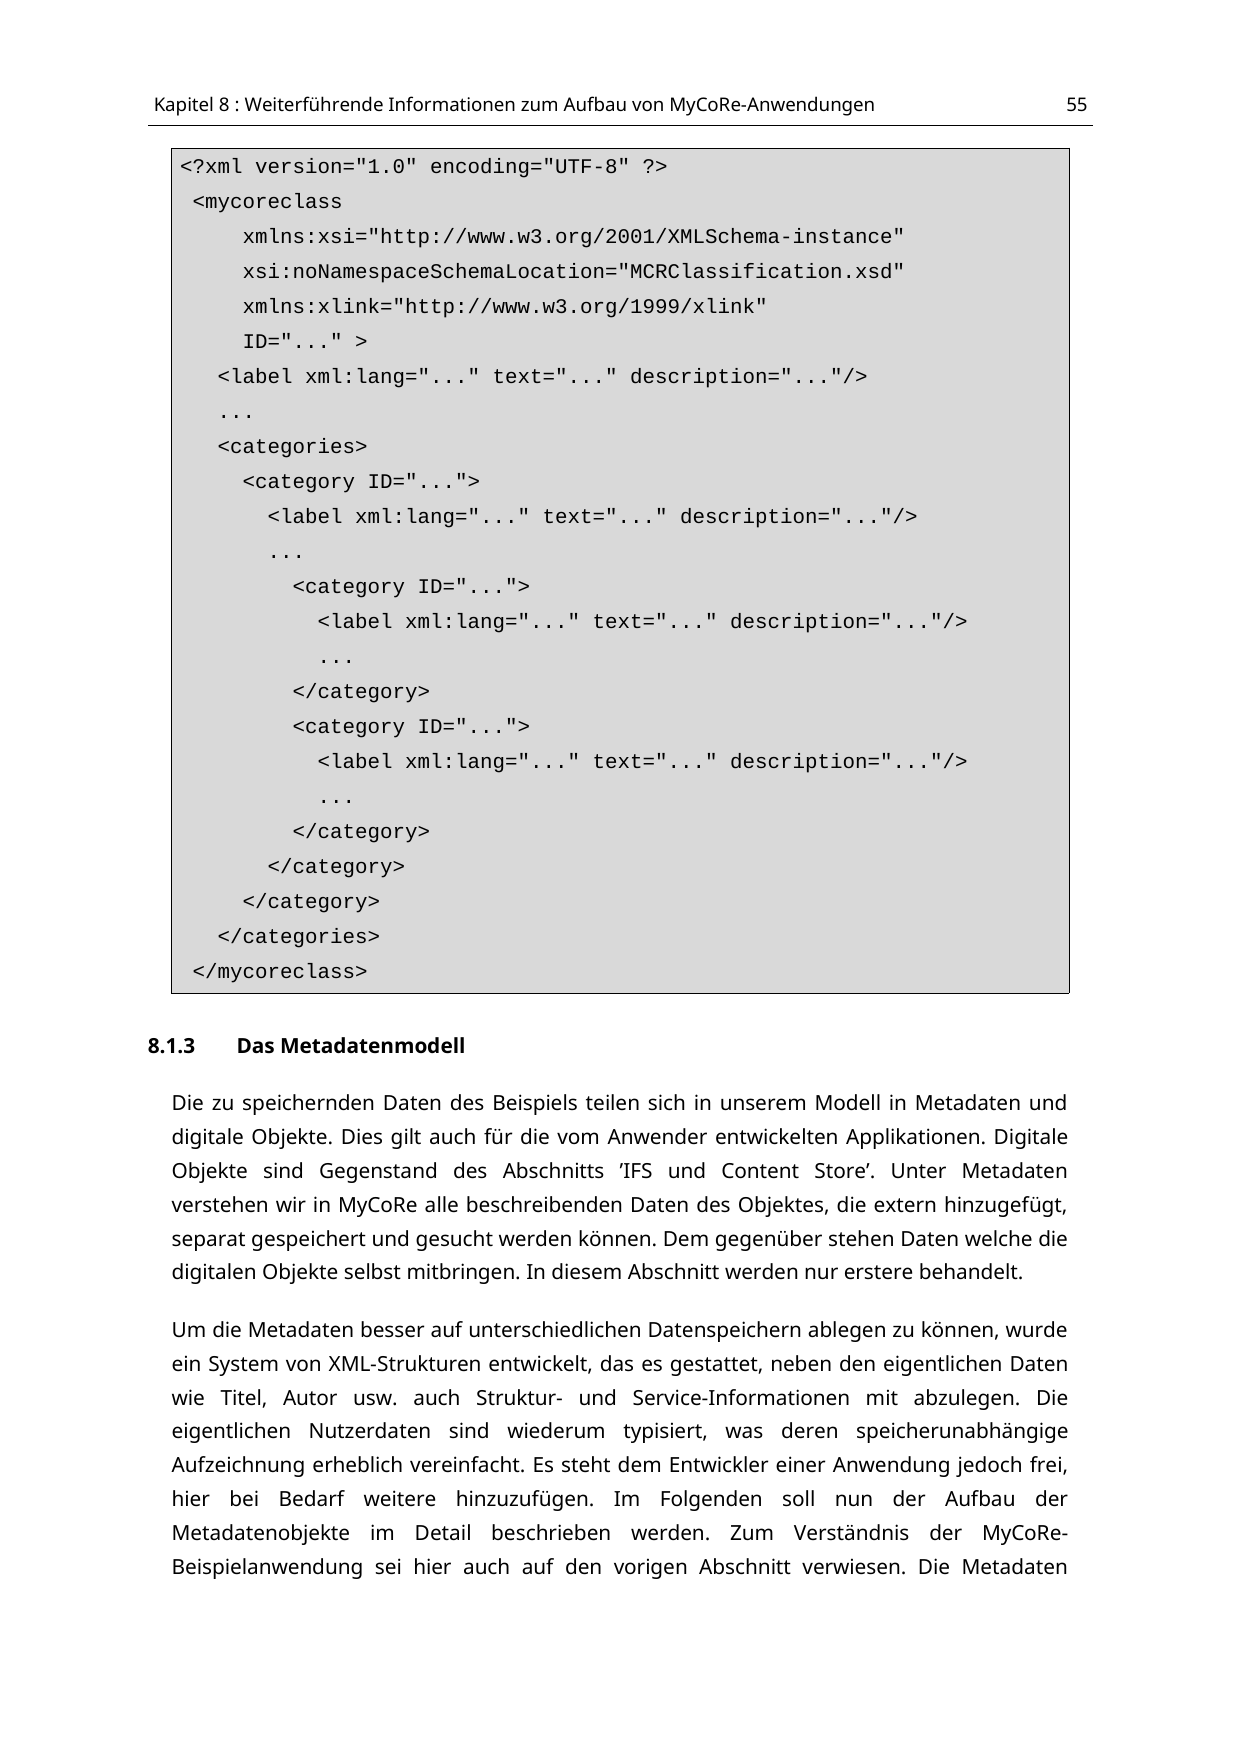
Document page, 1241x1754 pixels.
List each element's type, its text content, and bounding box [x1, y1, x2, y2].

text </category> [172, 813, 1069, 844]
text <mycoreclass [172, 183, 1069, 214]
text </category> [172, 673, 1069, 704]
text <category ID="..."> [172, 463, 1069, 494]
text ID="..." > [172, 323, 1069, 354]
text xmlns:xsi="http://www.w3.org/2001/XMLSchema-instance" [172, 218, 1069, 249]
text ... [172, 533, 1069, 564]
text Um die Metadaten besser auf unterschiedlichen Datenspeichern ablegen zu können, wurde ein System von XML-Strukturen entwickelt, das es gestattet, neben den eigentlichen Daten wie Titel, Autor usw. auch Struktur- und Service-Informationen mit abzulegen. Die eigentlichen Nutzerdaten sind wiederum typisiert, was deren speicherunabhängige Aufzeichnung erheblich vereinfacht. Es steht dem Entwickler einer Anwendung jedoch frei, hier bei Bedarf weitere hinzuzufügen. Im Folgenden soll nun der Aufbau der Metadatenobjekte im Detail beschrieben werden. Zum Verständnis der MyCoRe-Beispielanwendung sei hier auch auf den vorigen Abschnitt verwiesen. Die Metadaten [171, 1315, 1069, 1580]
text <categories> [172, 428, 1069, 459]
text <category ID="..."> [172, 708, 1069, 739]
text Die zu speichernden Daten des Beispiels teilen sich in unserem Modell in Metadaten und digitale Objekte. Dies gilt auch für die vom Anwender entwickelten Applikationen. Digitale Objekte sind Gegenstand des Abschnitts ’IFS und Content Store’. Unter Metadaten verstehen wir in MyCoRe alle beschreibenden Daten des Objektes, die extern hinzugefügt, separat gespeichert und gesucht werden können. Dem gegenüber stehen Daten welche die digitalen Objekte selbst mitbringen. In diesem Abschnitt werden nur erstere behandelt. [171, 1088, 1069, 1286]
text xmlns:xlink="http://www.w3.org/1999/xlink" [172, 288, 1069, 319]
text ... [172, 638, 1069, 669]
subtitle Das Metadatenmodell [148, 1031, 1092, 1059]
text <?xml version="1.0" encoding="UTF-8" ?> [172, 149, 1069, 179]
text </category> [172, 883, 1069, 914]
text </category> [172, 848, 1069, 879]
text ... [172, 393, 1069, 424]
text <label xml:lang="..." text="..." description="..."/> [172, 498, 1069, 529]
text <label xml:lang="..." text="..." description="..."/> [172, 358, 1069, 389]
text <label xml:lang="..." text="..." description="..."/> [172, 743, 1069, 774]
text <label xml:lang="..." text="..." description="..."/> [172, 603, 1069, 634]
text </categories> [172, 918, 1069, 949]
text <category ID="..."> [172, 568, 1069, 599]
text xsi:noNamespaceSchemaLocation="MCRClassification.xsd" [172, 253, 1069, 284]
text ... [172, 778, 1069, 809]
text </mycoreclass> [172, 953, 1069, 993]
